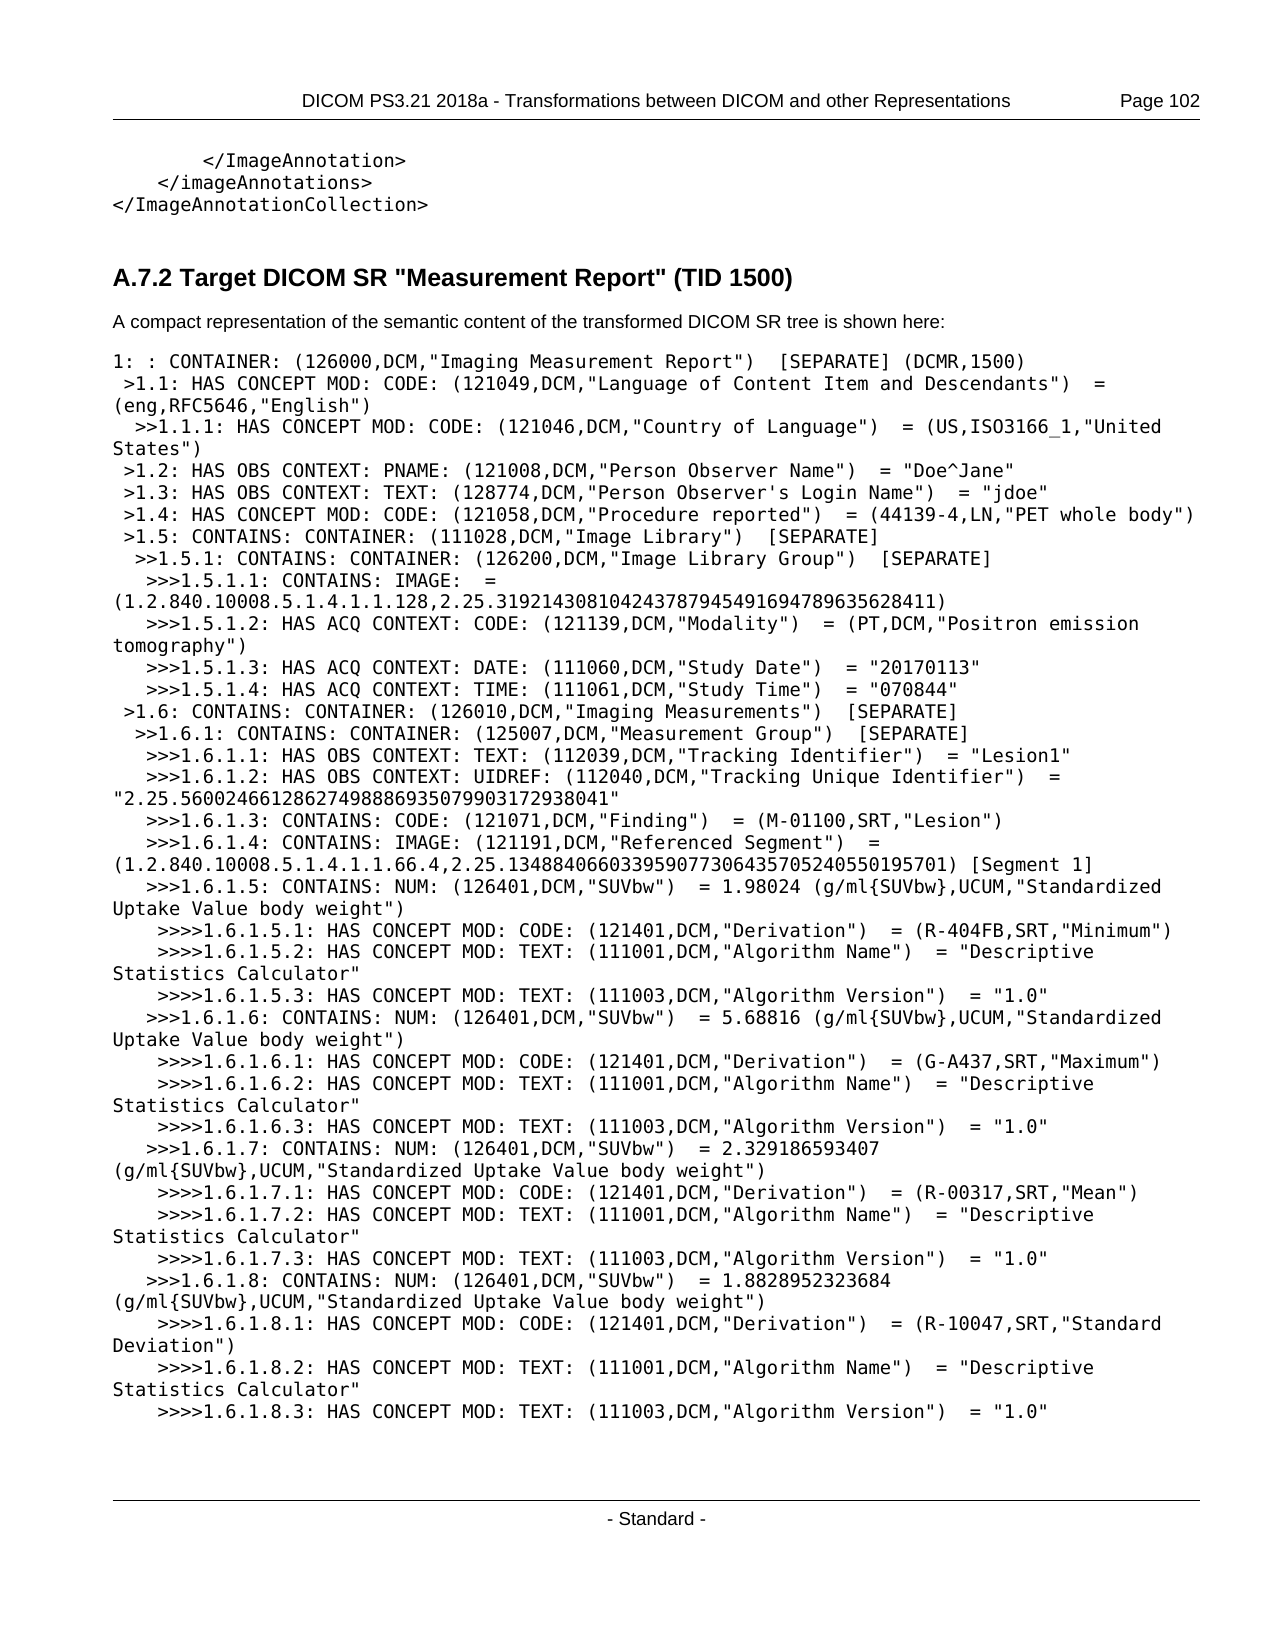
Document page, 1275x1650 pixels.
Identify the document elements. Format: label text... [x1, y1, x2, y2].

text 1: : CONTAINER: (126000,DCM,"Imaging Measurement Report") [SEPARATE] (DCMR,1500) >1.1: HAS CONCEPT MOD: CODE: (121049,DCM,"Language of Content Item and Descendants") = (eng,RFC5646,"English") >>1.1.1: HAS CONCEPT MOD: CODE: (121046,DCM,"Country of Language") = (US,ISO3166_1,"United States") >1.2: HAS OBS CONTEXT: PNAME: (121008,DCM,"Person Observer Name") = "Doe^Jane" >1.3: HAS OBS CONTEXT: TEXT: (128774,DCM,"Person Observer's Login Name") = "jdoe" >1.4: HAS CONCEPT MOD: CODE: (121058,DCM,"Procedure reported") = (44139-4,LN,"PET whole body") >1.5: CONTAINS: CONTAINER: (111028,DCM,"Image Library") [SEPARATE] >>1.5.1: CONTAINS: CONTAINER: (126200,DCM,"Image Library Group") [SEPARATE] >>>1.5.1.1: CONTAINS: IMAGE: = (1.2.840.10008.5.1.4.1.1.128,2.25.319214308104243787945491694789635628411) >>>1.5.1.2: HAS ACQ CONTEXT: CODE: (121139,DCM,"Modality") = (PT,DCM,"Positron emission tomography") >>>1.5.1.3: HAS ACQ CONTEXT: DATE: (111060,DCM,"Study Date") = "20170113" >>>1.5.1.4: HAS ACQ CONTEXT: TIME: (111061,DCM,"Study Time") = "070844" >1.6: CONTAINS: CONTAINER: (126010,DCM,"Imaging Measurements") [SEPARATE] >>1.6.1: CONTAINS: CONTAINER: (125007,DCM,"Measurement Group") [SEPARATE] >>>1.6.1.1: HAS OBS CONTEXT: TEXT: (112039,DCM,"Tracking Identifier") = "Lesion1" >>>1.6.1.2: HAS OBS CONTEXT: UIDREF: (112040,DCM,"Tracking Unique Identifier") = "2.25.56002466128627498886935079903172938041" >>>1.6.1.3: CONTAINS: CODE: (121071,DCM,"Finding") = (M-01100,SRT,"Lesion") >>>1.6.1.4: CONTAINS: IMAGE: (121191,DCM,"Referenced Segment") = (1.2.840.10008.5.1.4.1.1.66.4,2.25.134884066033959077306435705240550195701) [Segment 1] >>>1.6.1.5: CONTAINS: NUM: (126401,DCM,"SUVbw") = 1.98024 (g/ml{SUVbw},UCUM,"Standardized Uptake Value body weight") >>>>1.6.1.5.1: HAS CONCEPT MOD: CODE: (121401,DCM,"Derivation") = (R-404FB,SRT,"Minimum") >>>>1.6.1.5.2: HAS CONCEPT MOD: TEXT: (111001,DCM,"Algorithm Name") = "Descriptive Statistics Calculator" >>>>1.6.1.5.3: HAS CONCEPT MOD: TEXT: (111003,DCM,"Algorithm Version") = "1.0" >>>1.6.1.6: CONTAINS: NUM: (126401,DCM,"SUVbw") = 5.68816 (g/ml{SUVbw},UCUM,"Standardized Uptake Value body weight") >>>>1.6.1.6.1: HAS CONCEPT MOD: CODE: (121401,DCM,"Derivation") = (G-A437,SRT,"Maximum") >>>>1.6.1.6.2: HAS CONCEPT MOD: TEXT: (111001,DCM,"Algorithm Name") = "Descriptive Statistics Calculator" >>>>1.6.1.6.3: HAS CONCEPT MOD: TEXT: (111003,DCM,"Algorithm Version") = "1.0" >>>1.6.1.7: CONTAINS: NUM: (126401,DCM,"SUVbw") = 2.329186593407 (g/ml{SUVbw},UCUM,"Standardized Uptake Value body weight") >>>>1.6.1.7.1: HAS CONCEPT MOD: CODE: (121401,DCM,"Derivation") = (R-00317,SRT,"Mean") >>>>1.6.1.7.2: HAS CONCEPT MOD: TEXT: (111001,DCM,"Algorithm Name") = "Descriptive Statistics Calculator" >>>>1.6.1.7.3: HAS CONCEPT MOD: TEXT: (111003,DCM,"Algorithm Version") = "1.0" >>>1.6.1.8: CONTAINS: NUM: (126401,DCM,"SUVbw") = 1.8828952323684 (g/ml{SUVbw},UCUM,"Standardized Uptake Value body weight") >>>>1.6.1.8.1: HAS CONCEPT MOD: CODE: (121401,DCM,"Derivation") = (R-10047,SRT,"Standard Deviation") >>>>1.6.1.8.2: HAS CONCEPT MOD: TEXT: (111001,DCM,"Algorithm Name") = "Descriptive Statistics Calculator" >>>>1.6.1.8.3: HAS CONCEPT MOD: TEXT: (111003,DCM,"Algorithm Version") = "1.0" [112, 351, 1200, 1452]
text A.7.2 Target DICOM SR "Measurement Report" (TID 1500) [112, 263, 1200, 292]
text A compact representation of the semantic content of the transformed DICOM SR tree is shown here: [112, 311, 1200, 332]
text </Image​Annotation> </image​Annotations> </Image​AnnotationCollection> [112, 150, 1200, 244]
